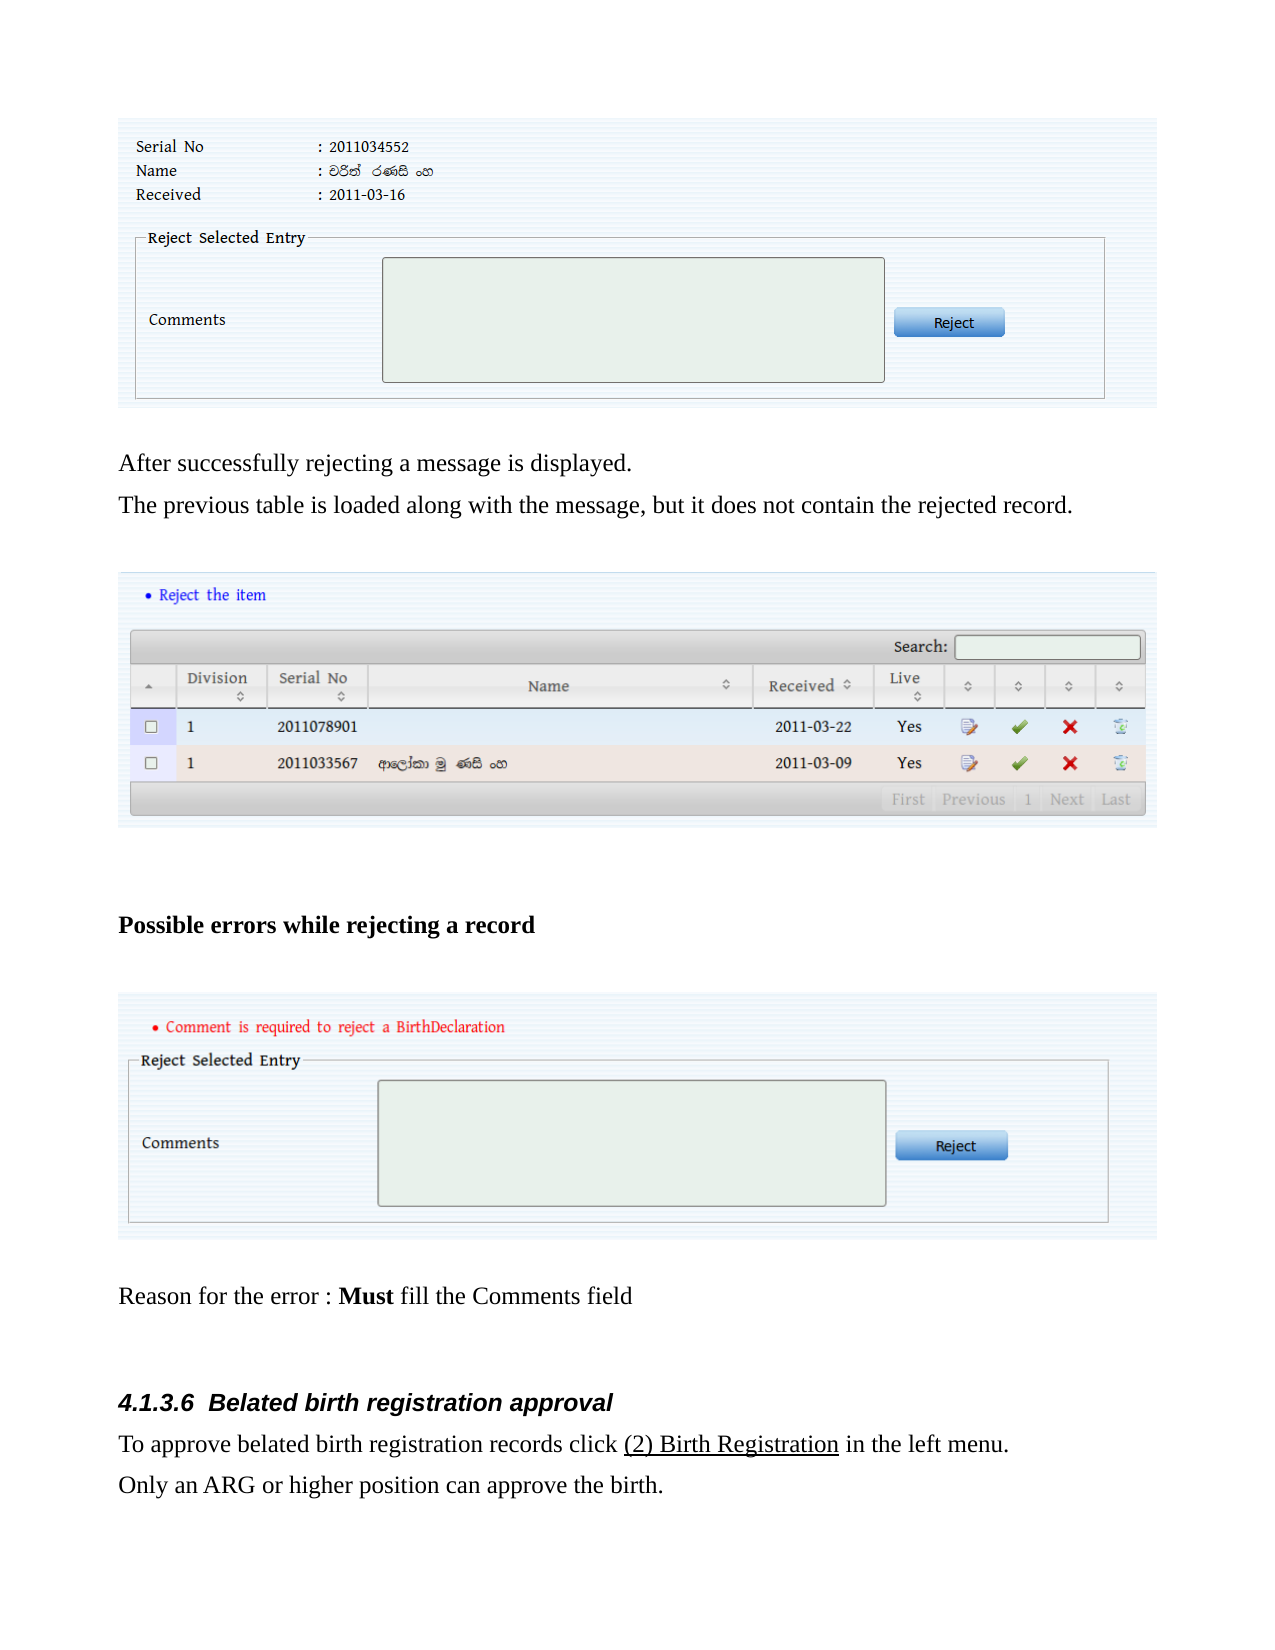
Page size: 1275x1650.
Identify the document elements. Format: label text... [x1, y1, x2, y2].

text The previous table is loaded along with the message, but it does not contain the rejected record. [118, 490, 1157, 518]
text To approve belated birth registration records click (2) Birth Registration in the left menu. [118, 1429, 1157, 1458]
text Only an ARG or higher position can approve the birth. [118, 1471, 1157, 1499]
subtitle Belated birth registration approval [118, 1388, 1157, 1417]
picture [118, 992, 1157, 1240]
picture [118, 118, 1157, 408]
text Reason for the error : Must fill the Comments field [118, 1281, 1157, 1309]
text After successfully rejecting a message is displayed. [118, 448, 1157, 477]
text Possible errors while rejecting a record [118, 910, 1157, 938]
picture [118, 572, 1157, 828]
